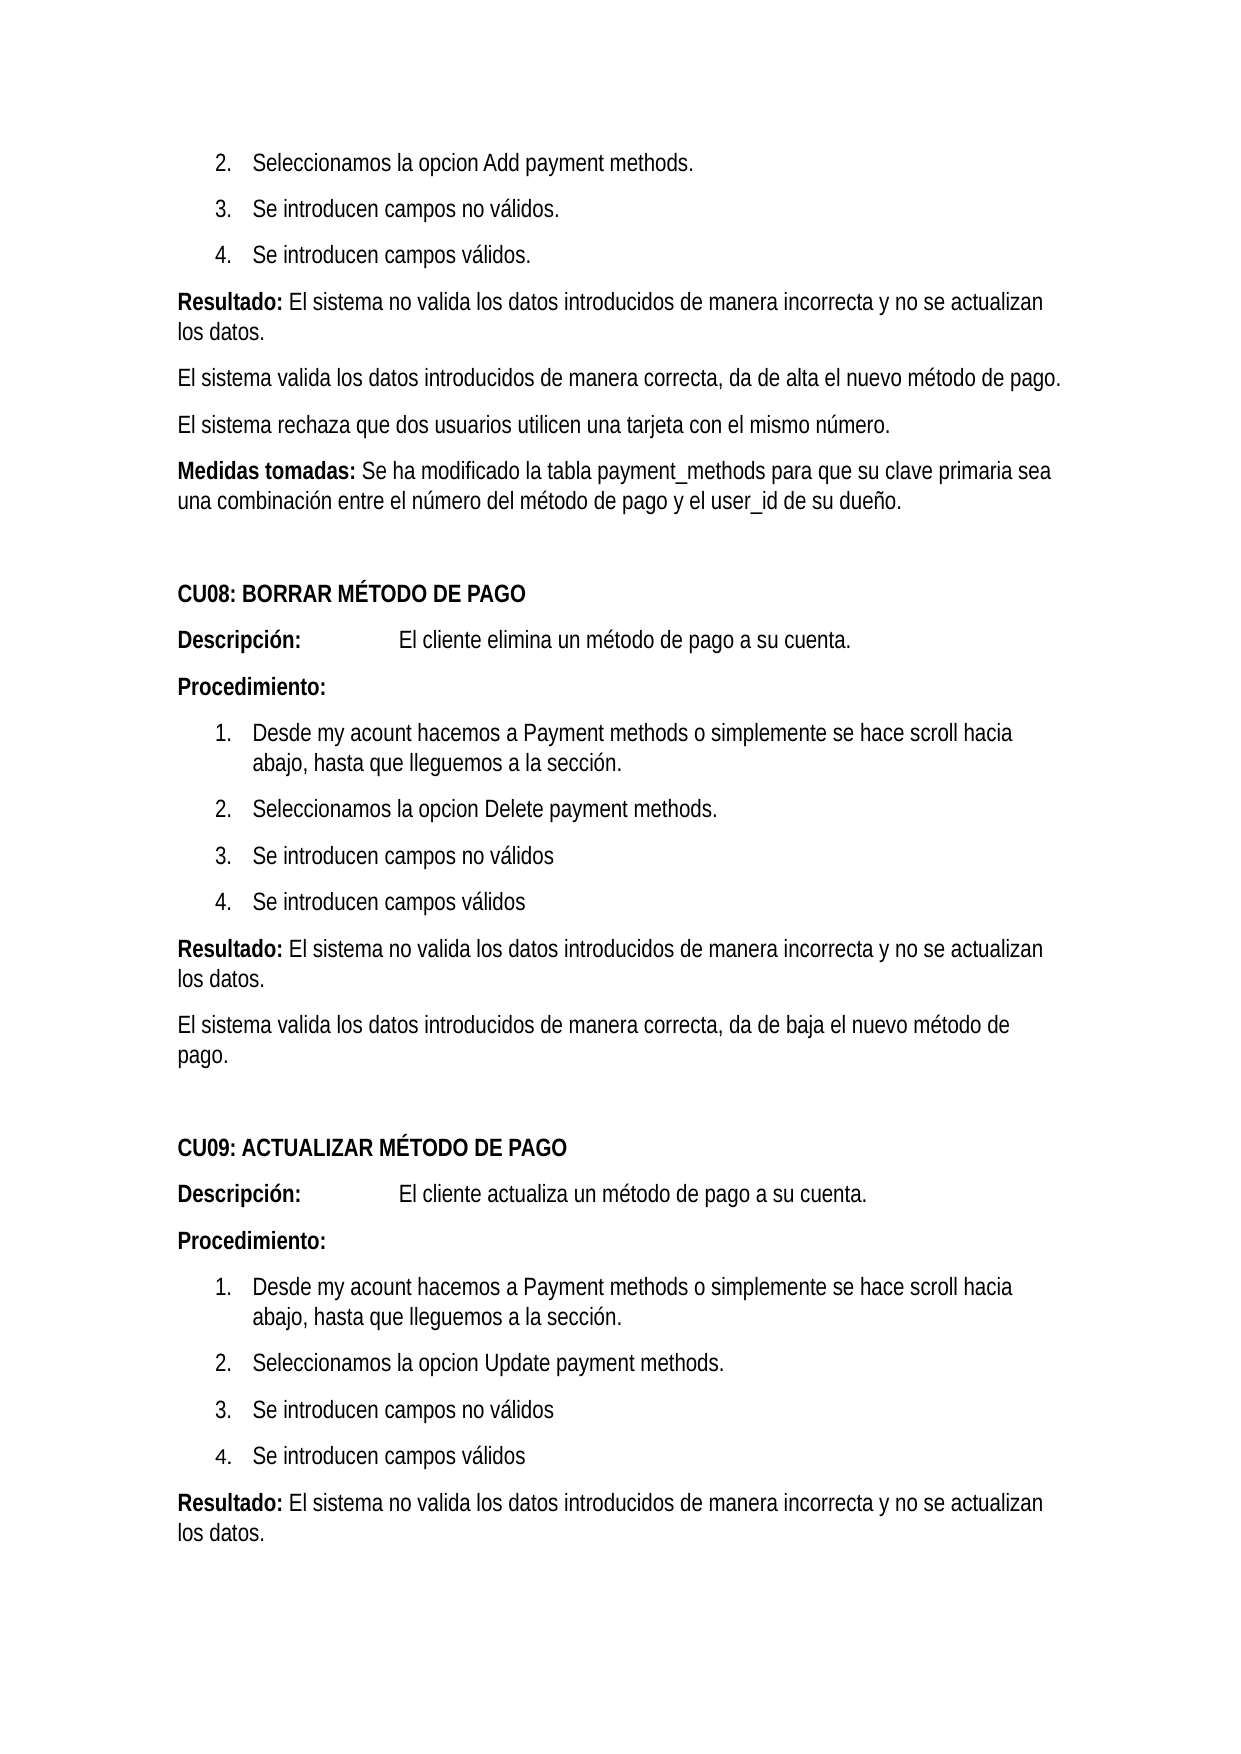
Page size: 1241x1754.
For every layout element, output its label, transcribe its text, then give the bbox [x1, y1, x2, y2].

text Medidas tomadas: Se ha modificado la tabla payment_methods para que su clave primaria sea una combinación entre el número del método de pago y el user_id de su dueño. [177, 456, 1063, 514]
text El sistema valida los datos introducidos de manera correcta, da de alta el nuevo método de pago. [177, 363, 1063, 392]
text Resultado: El sistema no valida los datos introducidos de manera incorrecta y no se actualizan los datos. [177, 287, 1063, 345]
list Desde my acount hacemos a Payment methods o simplemente se hace scroll hacia abajo, hasta que lleguemos a la sección. [215, 718, 1063, 777]
text Descripción: El cliente elimina un método de pago a su cuenta. [177, 625, 1063, 654]
text CU08: BORRAR MÉTODO DE PAGO [177, 579, 1063, 607]
list Se introducen campos válidos [215, 1441, 1063, 1471]
text Descripción: El cliente actualiza un método de pago a su cuenta. [177, 1179, 1063, 1208]
list Se introducen campos no válidos [215, 841, 1063, 869]
list Resultado: El sistema no valida los datos introducidos de manera incorrecta y no se actualizan los datos. [177, 1488, 1063, 1547]
list Desde my acount hacemos a Payment methods o simplemente se hace scroll hacia abajo, hasta que lleguemos a la sección. [215, 1272, 1063, 1331]
list Se introducen campos no válidos [215, 1395, 1063, 1423]
list Se introducen campos válidos [215, 887, 1063, 916]
list Seleccionamos la opcion Delete payment methods. [215, 794, 1063, 823]
list Seleccionamos la opcion Add payment methods. [215, 148, 1063, 176]
text CU09: ACTUALIZAR MÉTODO DE PAGO [177, 1133, 1063, 1161]
list Seleccionamos la opcion Update payment methods. [215, 1348, 1063, 1377]
list Se introducen campos válidos. [215, 241, 1063, 269]
text Procedimiento: [177, 1226, 1063, 1254]
text Resultado: El sistema no valida los datos introducidos de manera incorrecta y no se actualizan los datos. [177, 934, 1063, 992]
text El sistema rechaza que dos usuarios utilicen una tarjeta con el mismo número. [177, 410, 1063, 438]
list Se introducen campos no válidos. [215, 194, 1063, 223]
text Procedimiento: [177, 672, 1063, 700]
text El sistema valida los datos introducidos de manera correcta, da de baja el nuevo método de pago. [177, 1010, 1063, 1068]
